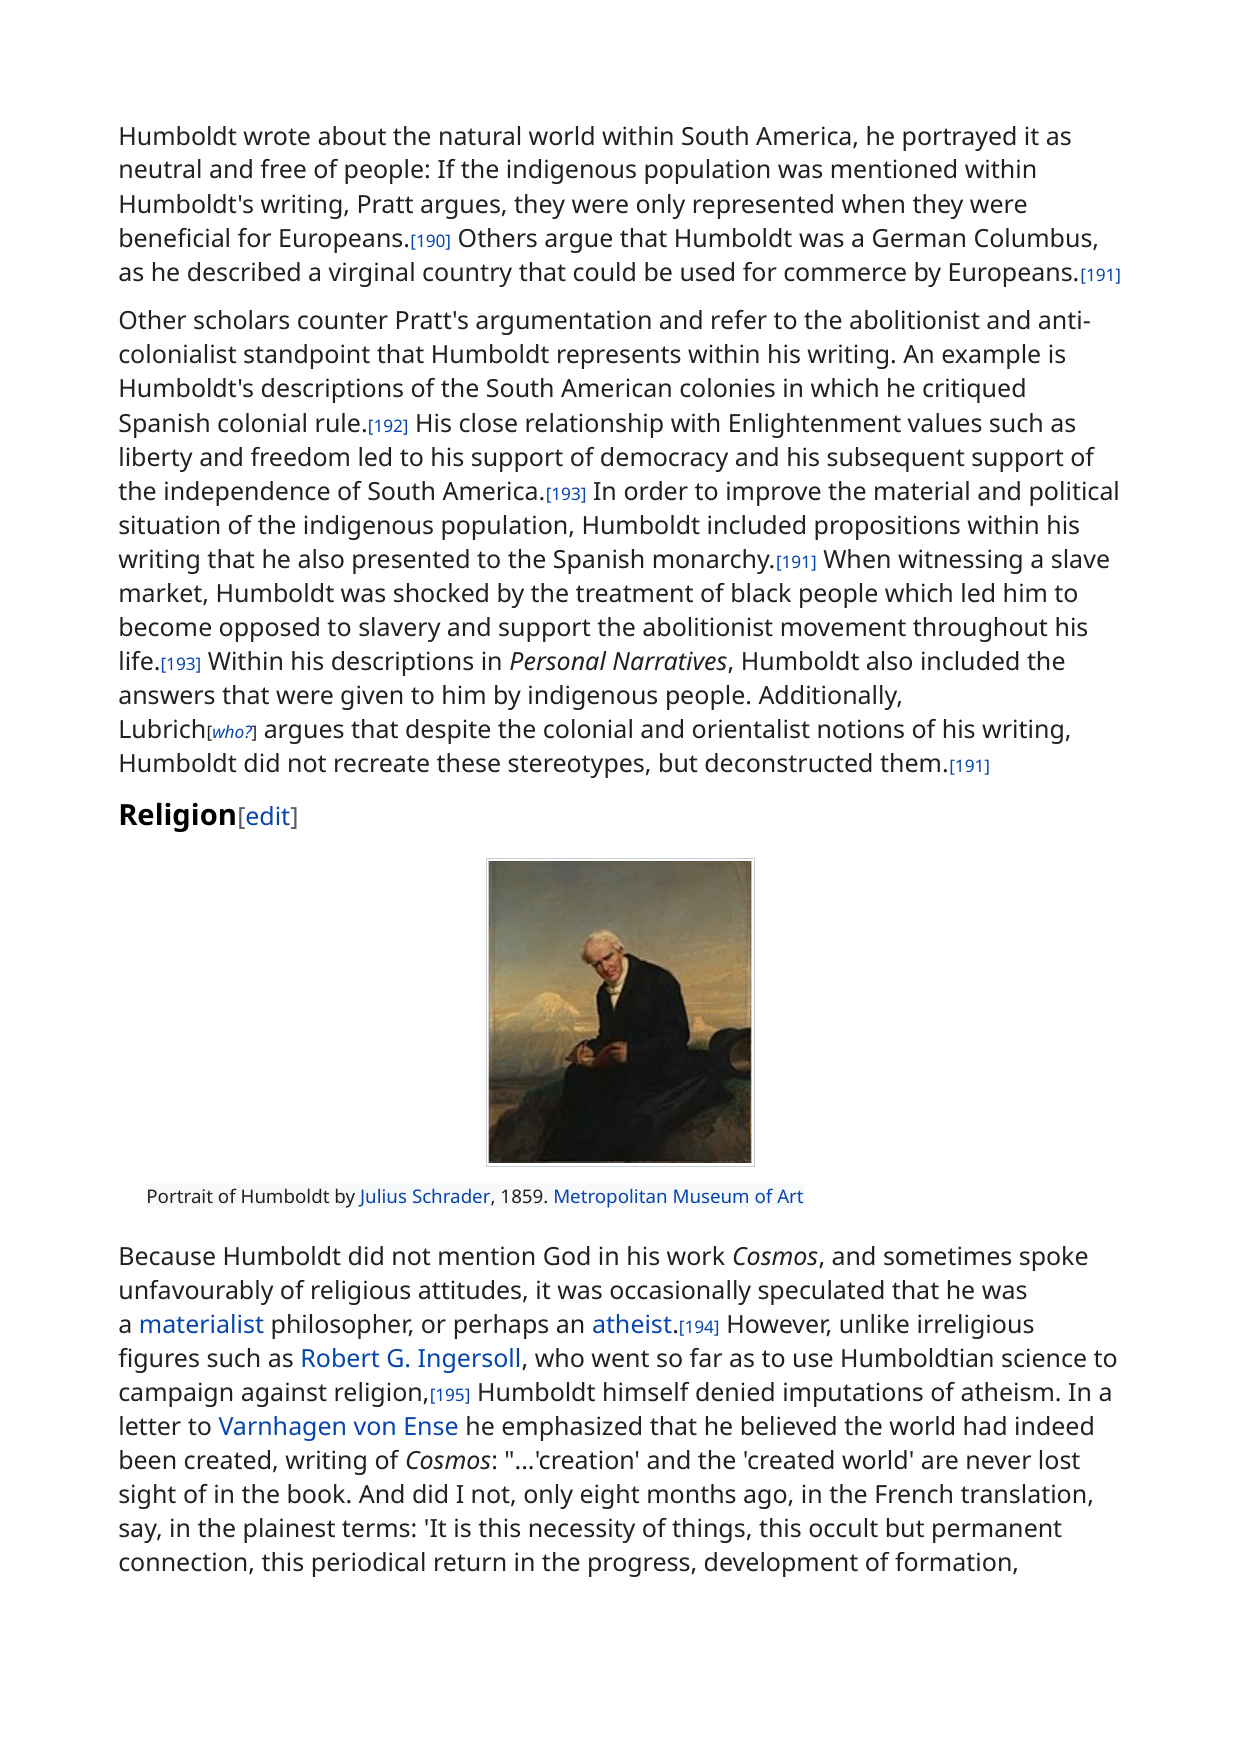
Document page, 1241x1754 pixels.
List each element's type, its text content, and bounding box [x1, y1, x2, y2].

picture [488, 861, 752, 1163]
text Other scholars counter Pratt's argumentation and refer to the abolitionist and anti-colonialist standpoint that Humboldt represents within his writing. An example is Humboldt's descriptions of the South American colonies in which he critiqued Spanish colonial rule.[192] His close relationship with Enlightenment values such as liberty and freedom led to his support of democracy and his subsequent support of the independence of South America.[193] In order to improve the material and political situation of the indigenous population, Humboldt included propositions within his writing that he also presented to the Spanish monarchy.[191] When witnessing a slave market, Humboldt was shocked by the treatment of black people which led him to become opposed to slavery and support the abolitionist movement throughout his life.[193] Within his descriptions in Personal Narratives, Humboldt also included the answers that were given to him by indigenous people. Additionally, Lubrich[who?] argues that despite the colonial and orientalist notions of his writing, Humboldt did not recreate these stereotypes, but deconstructed them.[191] [118, 303, 1122, 780]
text Humboldt wrote about the natural world within South America, he portrayed it as neutral and free of people: If the indigenous population was mentioned within Humboldt's writing, Pratt argues, they were only represented when they were beneficial for Europeans.[190] Others argue that Humboldt was a German Columbus, as he described a virginal country that could be used for commerce by Europeans.[191] [118, 118, 1122, 288]
text Because Humboldt did not mention God in his work Cosmos, and sometimes spoke unfavourably of religious attitudes, it was occasionally speculated that he was a materialist philosopher, or perhaps an atheist.[194] However, unlike irreligious figures such as Robert G. Ingersoll, who went so far as to use Humboldtian science to campaign against religion,[195] Humboldt himself denied imputations of atheism. In a letter to Varnhagen von Ense he emphasized that he believed the world had indeed been created, writing of Cosmos: "...'creation' and the 'created world' are never lost sight of in the book. And did I not, only eight months ago, in the French translation, say, in the plainest terms: 'It is this necessity of things, this occult but permanent connection, this periodical return in the progress, development of formation, [118, 1238, 1122, 1579]
subtitle Religion[edit] [118, 794, 1122, 834]
text Portrait of Humboldt by Julius Schrader, 1859. Metropolitan Museum of Art [123, 1183, 1122, 1208]
